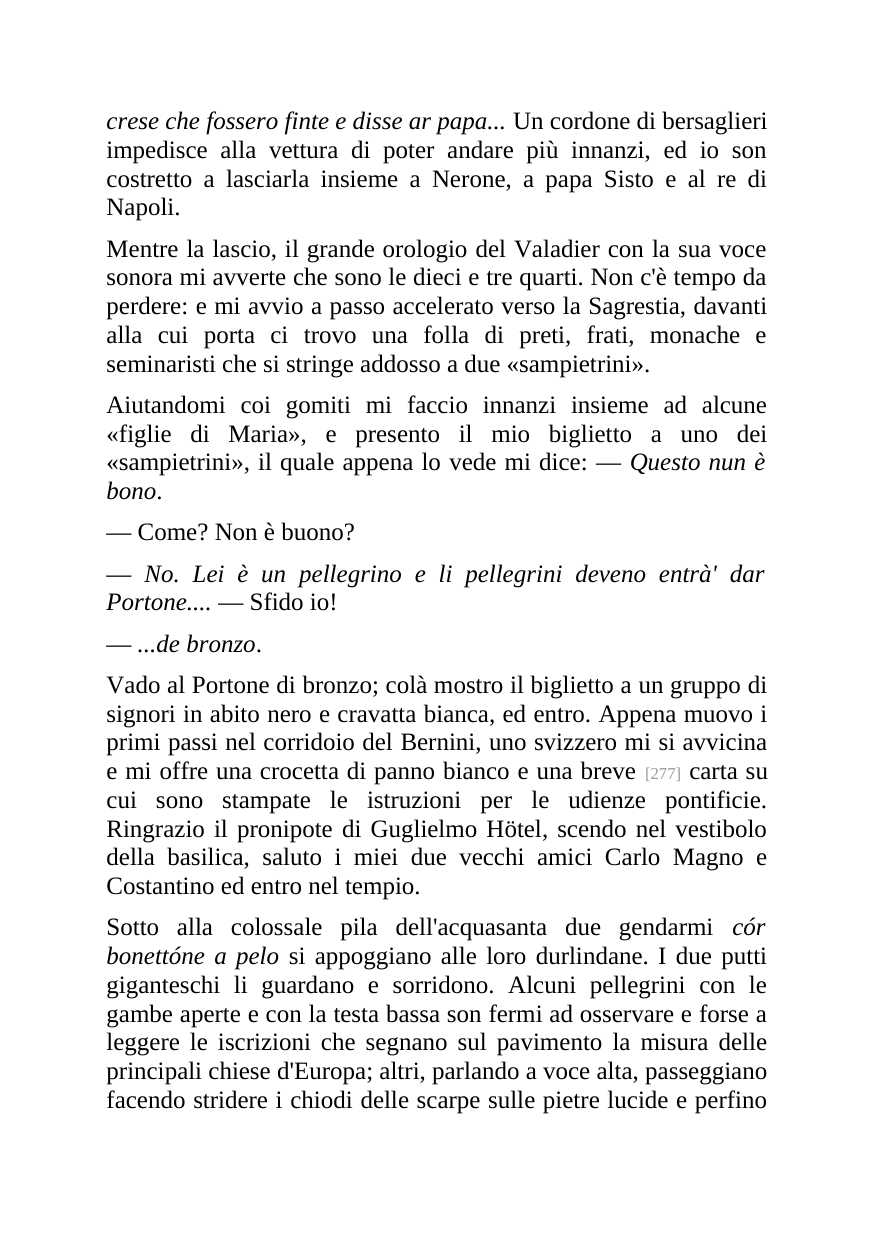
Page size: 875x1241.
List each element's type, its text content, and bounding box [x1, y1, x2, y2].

text Mentre la lascio, il grande orologio del Valadier con la sua voce sonora mi avverte che sono le dieci e tre quarti. Non c'è tempo da perdere: e mi avvio a passo accelerato verso la Sagrestia, davanti alla cui porta ci trovo una folla di preti, frati, monache e seminaristi che si stringe addosso a due «sampietrini». [106, 234, 768, 377]
text — No. Lei è un pellegrino e li pellegrini deveno entrà' dar Portone.... — Sfido io! [106, 559, 768, 616]
text crese che fossero finte e disse ar papa... Un cordone di bersaglieri impedisce alla vettura di poter andare più innanzi, ed io son costretto a lasciarla insieme a Nerone, a papa Sisto e al re di Napoli. [106, 106, 768, 221]
text Sotto alla colossale pila dell'acquasanta due gendarmi cór bonettóne a pelo si appoggiano alle loro durlindane. I due putti giganteschi li guardano e sorridono. Alcuni pellegrini con le gambe aperte e con la testa bassa son fermi ad osservare e forse a leggere le iscrizioni che segnano sul pavimento la misura delle principali chiese d'Europa; altri, parlando a voce alta, passeggiano facendo stridere i chiodi delle scarpe sulle pietre lucide e perfino [106, 912, 768, 1114]
text — Come? Non è buono? [106, 517, 768, 546]
text Aiutandomi coi gomiti mi faccio innanzi insieme ad alcune «figlie di Maria», e presento il mio biglietto a uno dei «sampietrini», il quale appena lo vede mi dice: — Questo nun è bono. [106, 390, 768, 505]
text Vado al Portone di bronzo; colà mostro il biglietto a un gruppo di signori in abito nero e cravatta bianca, ed entro. Appena muovo i primi passi nel corridoio del Bernini, uno svizzero mi si avvicina e mi offre una crocetta di panno bianco e una breve [277] carta su cui sono stampate le istruzioni per le udienze pontificie. Ringrazio il pronipote di Guglielmo Hötel, scendo nel vestibolo della basilica, saluto i miei due vecchi amici Carlo Magno e Costantino ed entro nel tempio. [106, 670, 768, 900]
text — ...de bronzo. [106, 629, 768, 657]
